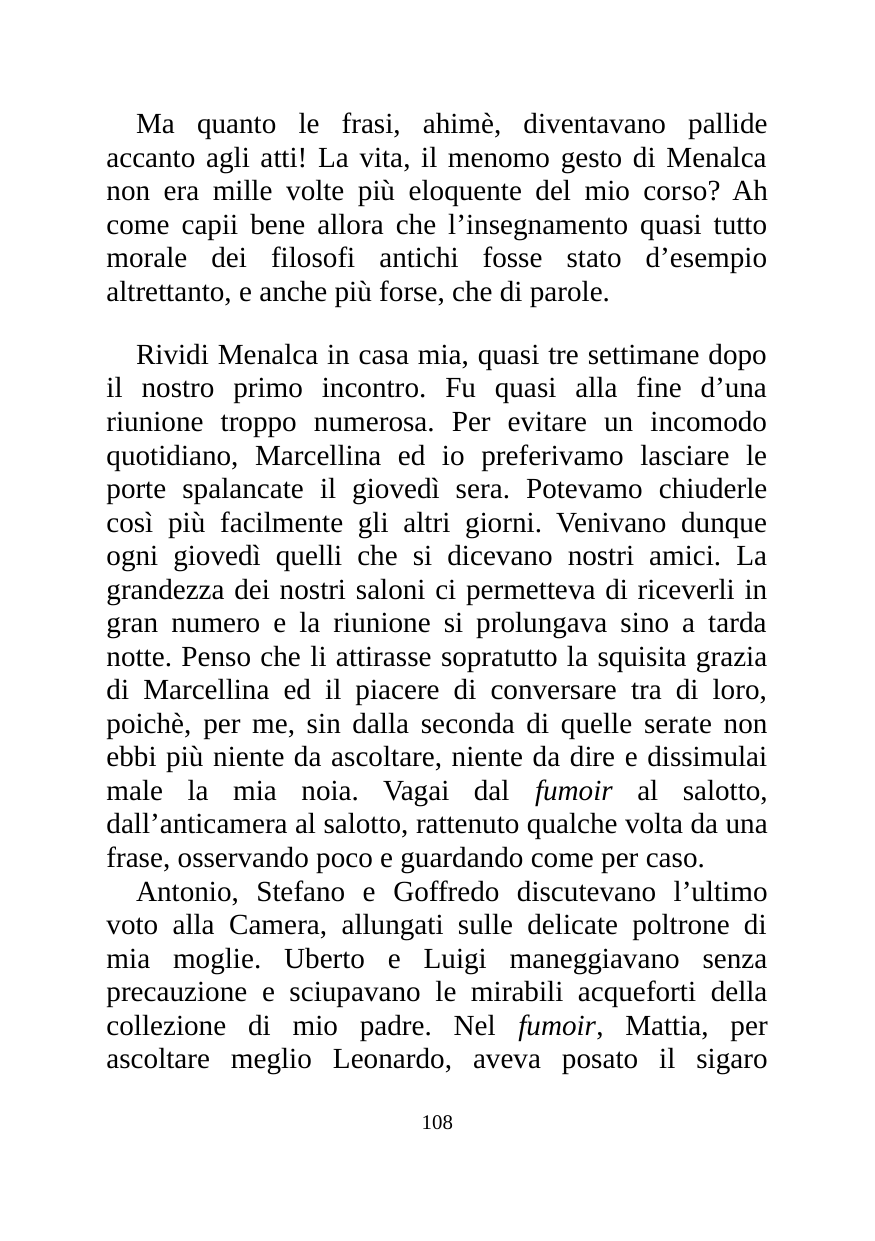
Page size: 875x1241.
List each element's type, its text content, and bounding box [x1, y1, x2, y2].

text Antonio, Stefano e Goffredo discutevano l’ultimo voto alla Camera, allungati sulle delicate poltrone di mia moglie. Uberto e Luigi maneggiavano senza precauzione e sciupavano le mirabili acqueforti della collezione di mio padre. Nel fumoir, Mattia, per ascoltare meglio Leonardo, aveva posato il sigaro [106, 874, 768, 1075]
text Ma quanto le frasi, ahimè, diventavano pallide accanto agli atti! La vita, il menomo gesto di Menalca non era mille volte più eloquente del mio corso? Ah come capii bene allora che l’insegnamento quasi tutto morale dei filosofi antichi fosse stato d’esempio altrettanto, e anche più forse, che di parole. [106, 106, 768, 307]
text Rividi Menalca in casa mia, quasi tre settimane dopo il nostro primo incontro. Fu quasi alla fine d’una riunione troppo numerosa. Per evitare un incomodo quotidiano, Marcellina ed io preferivamo lasciare le porte spalancate il giovedì sera. Potevamo chiuderle così più facilmente gli altri giorni. Venivano dunque ogni giovedì quelli che si dicevano nostri amici. La grandezza dei nostri saloni ci permetteva di riceverli in gran numero e la riunione si prolungava sino a tarda notte. Penso che li attirasse sopratutto la squisita grazia di Marcellina ed il piacere di conversare tra di loro, poichè, per me, sin dalla seconda di quelle serate non ebbi più niente da ascoltare, niente da dire e dissimulai male la mia noia. Vagai dal fumoir al salotto, dall’anticamera al salotto, rattenuto qualche volta da una frase, osservando poco e guardando come per caso. [106, 337, 768, 874]
